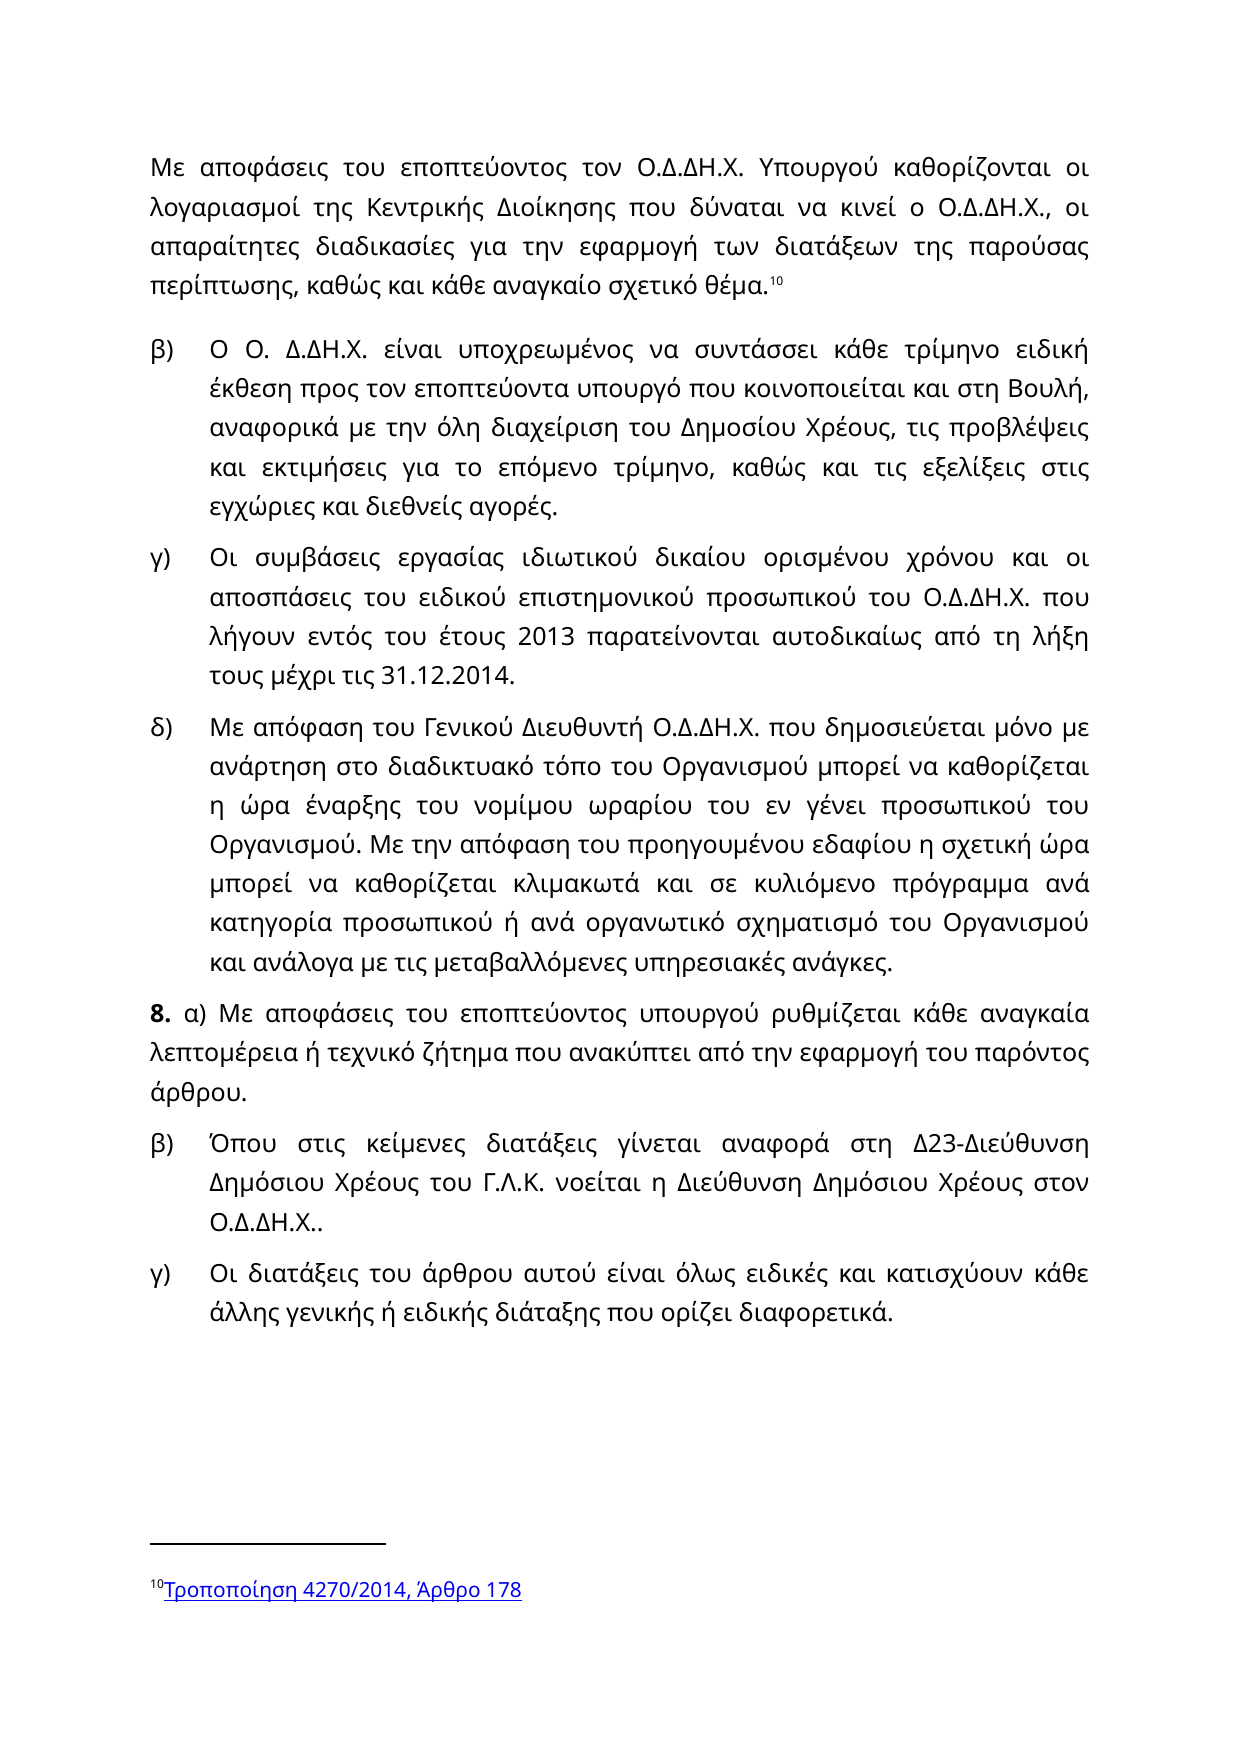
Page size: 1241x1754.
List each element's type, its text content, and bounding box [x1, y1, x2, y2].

list γ) Οι διατάξεις του άρθρου αυτού είναι όλως ειδικές και κατισχύουν κάθε άλλης γενικής ή ειδικής διάταξης που ορίζει διαφορετικά. [150, 1256, 1090, 1329]
list β) Όπου στις κείμενες διατάξεις γίνεται αναφορά στη Δ23-Διεύθυνση Δημόσιου Χρέους του Γ.Λ.Κ. νοείται η Διεύθυνση Δημόσιου Χρέους στον Ο.Δ.ΔΗ.Χ.. [150, 1126, 1090, 1238]
text Με αποφάσεις του εποπτεύοντος τον Ο.Δ.ΔΗ.Χ. Υπουργού καθορίζονται οι λογαριασμοί της Κεντρικής Διοίκησης που δύναται να κινεί ο Ο.Δ.ΔΗ.Χ., οι απαραίτητες διαδικασίες για την εφαρμογή των διατάξεων της παρούσας περίπτωσης, καθώς και κάθε αναγκαίο σχετικό θέμα. [150, 150, 1090, 302]
list γ) Οι συμβάσεις εργασίας ιδιωτικού δικαίου ορισμένου χρόνου και οι αποσπάσεις του ειδικού επιστημονικού προσωπικού του Ο.Δ.ΔΗ.Χ. που λήγουν εντός του έτους 2013 παρατείνονται αυτοδικαίως από τη λήξη τους μέχρι τις 31.12.2014. [150, 540, 1090, 692]
list δ) Με απόφαση του Γενικού Διευθυντή Ο.Δ.ΔΗ.Χ. που δημοσιεύεται μόνο με ανάρτηση στο διαδικτυακό τόπο του Οργανισμού μπορεί να καθορίζεται η ώρα έναρξης του νομίμου ωραρίου του εν γένει προσωπικού του Οργανισμού. Με την απόφαση του προηγουμένου εδαφίου η σχετική ώρα μπορεί να καθορίζεται κλιμακωτά και σε κυλιόμενο πρόγραμμα ανά κατηγορία προσωπικού ή ανά οργανωτικό σχηματισμό του Οργανισμού και ανάλογα με τις μεταβαλλόμενες υπηρεσιακές ανάγκες. [150, 709, 1090, 978]
text 8. α) Με αποφάσεις του εποπτεύοντος υπουργού ρυθμίζεται κάθε αναγκαία λεπτομέρεια ή τεχνικό ζήτημα που ανακύπτει από την εφαρμογή του παρόντος άρθρου. [150, 996, 1090, 1108]
list β) Ο Ο. Δ.ΔΗ.Χ. είναι υποχρεωμένος να συντάσσει κάθε τρίμηνο ειδική έκθεση προς τον εποπτεύοντα υπουργό που κοινοποιείται και στη Βουλή, αναφορικά με την όλη διαχείριση του Δημοσίου Χρέους, τις προβλέψεις και εκτιμήσεις για το επόμενο τρίμηνο, καθώς και τις εξελίξεις στις εγχώριες και διεθνείς αγορές. [150, 332, 1090, 522]
text Τροποποίηση 4270/2014, Άρθρο 178 [150, 1576, 1090, 1604]
